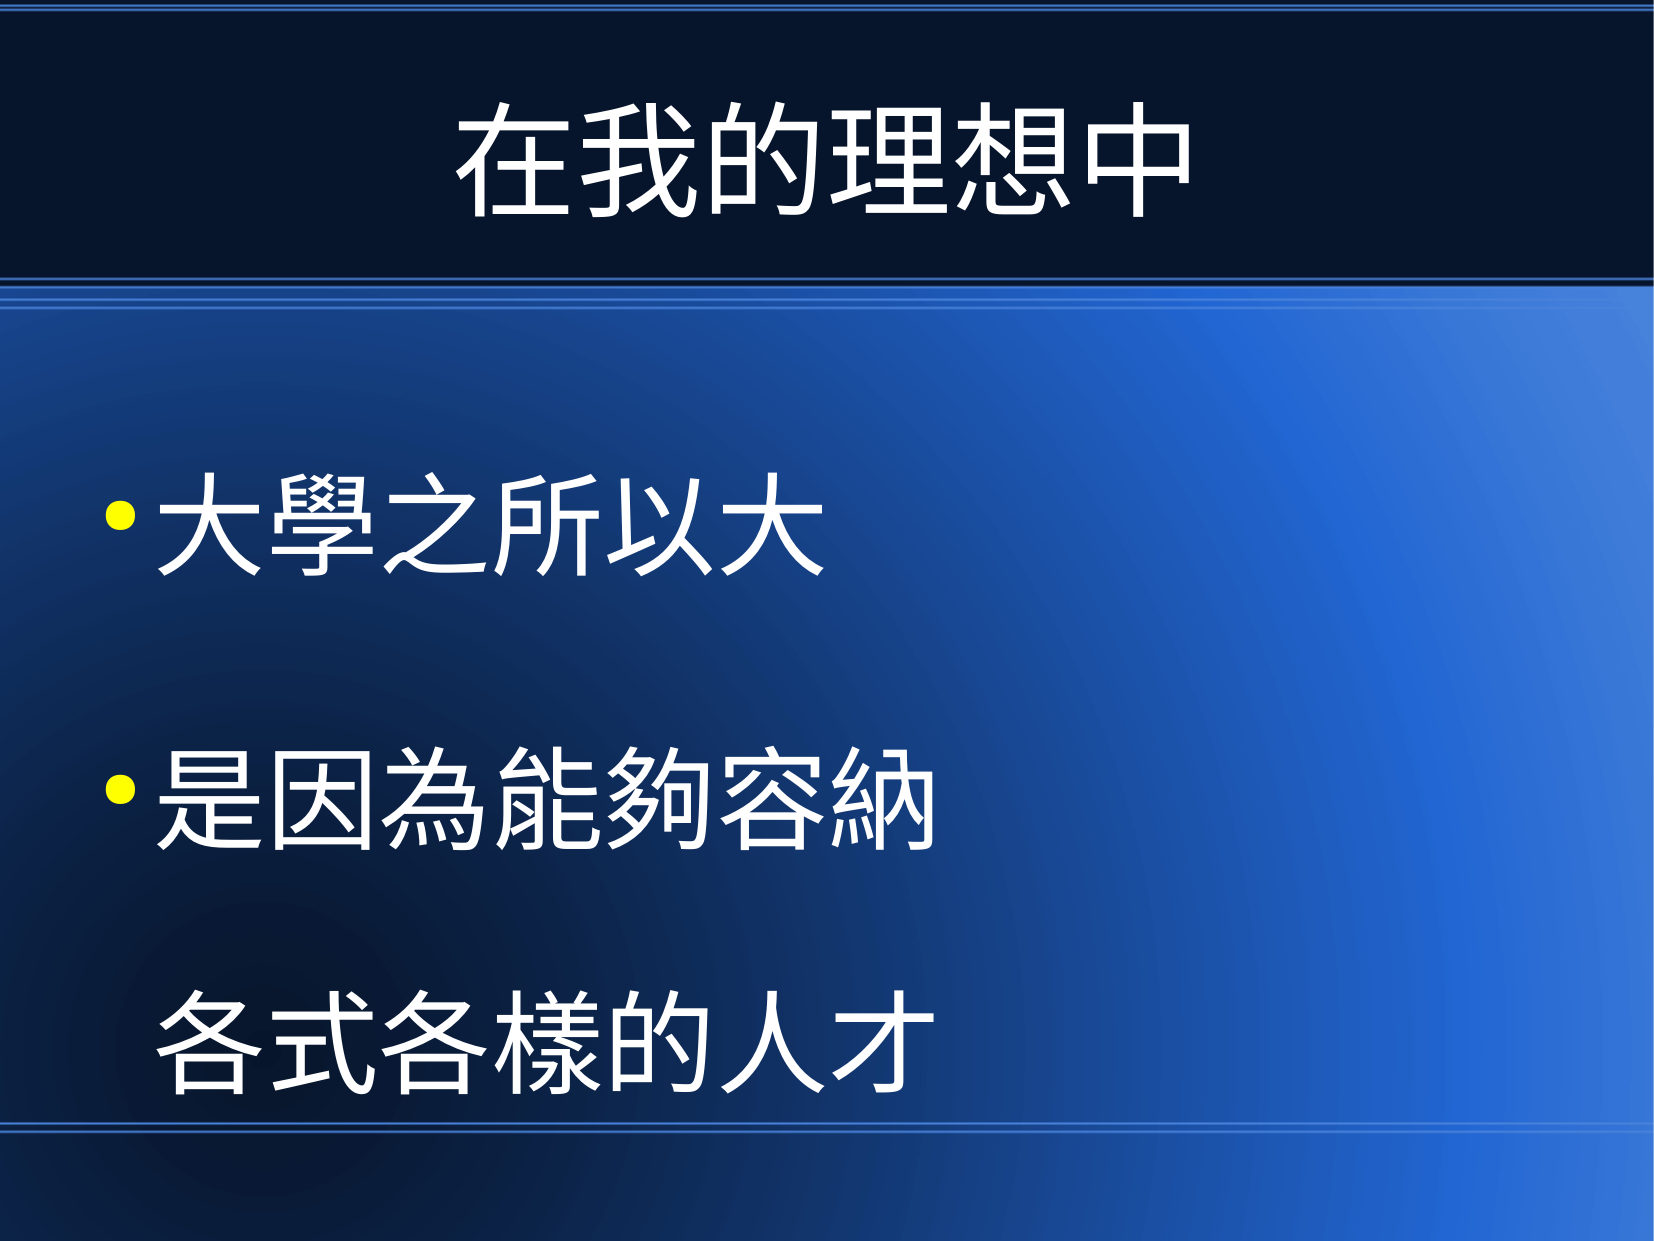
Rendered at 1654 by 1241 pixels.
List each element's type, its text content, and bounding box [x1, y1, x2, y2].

picture [0, 0, 1654, 1241]
title 在我的理想中 [82, 49, 1571, 257]
list 大學之所以大 是因為能夠容納 各式各樣的人才 [82, 355, 1571, 1241]
